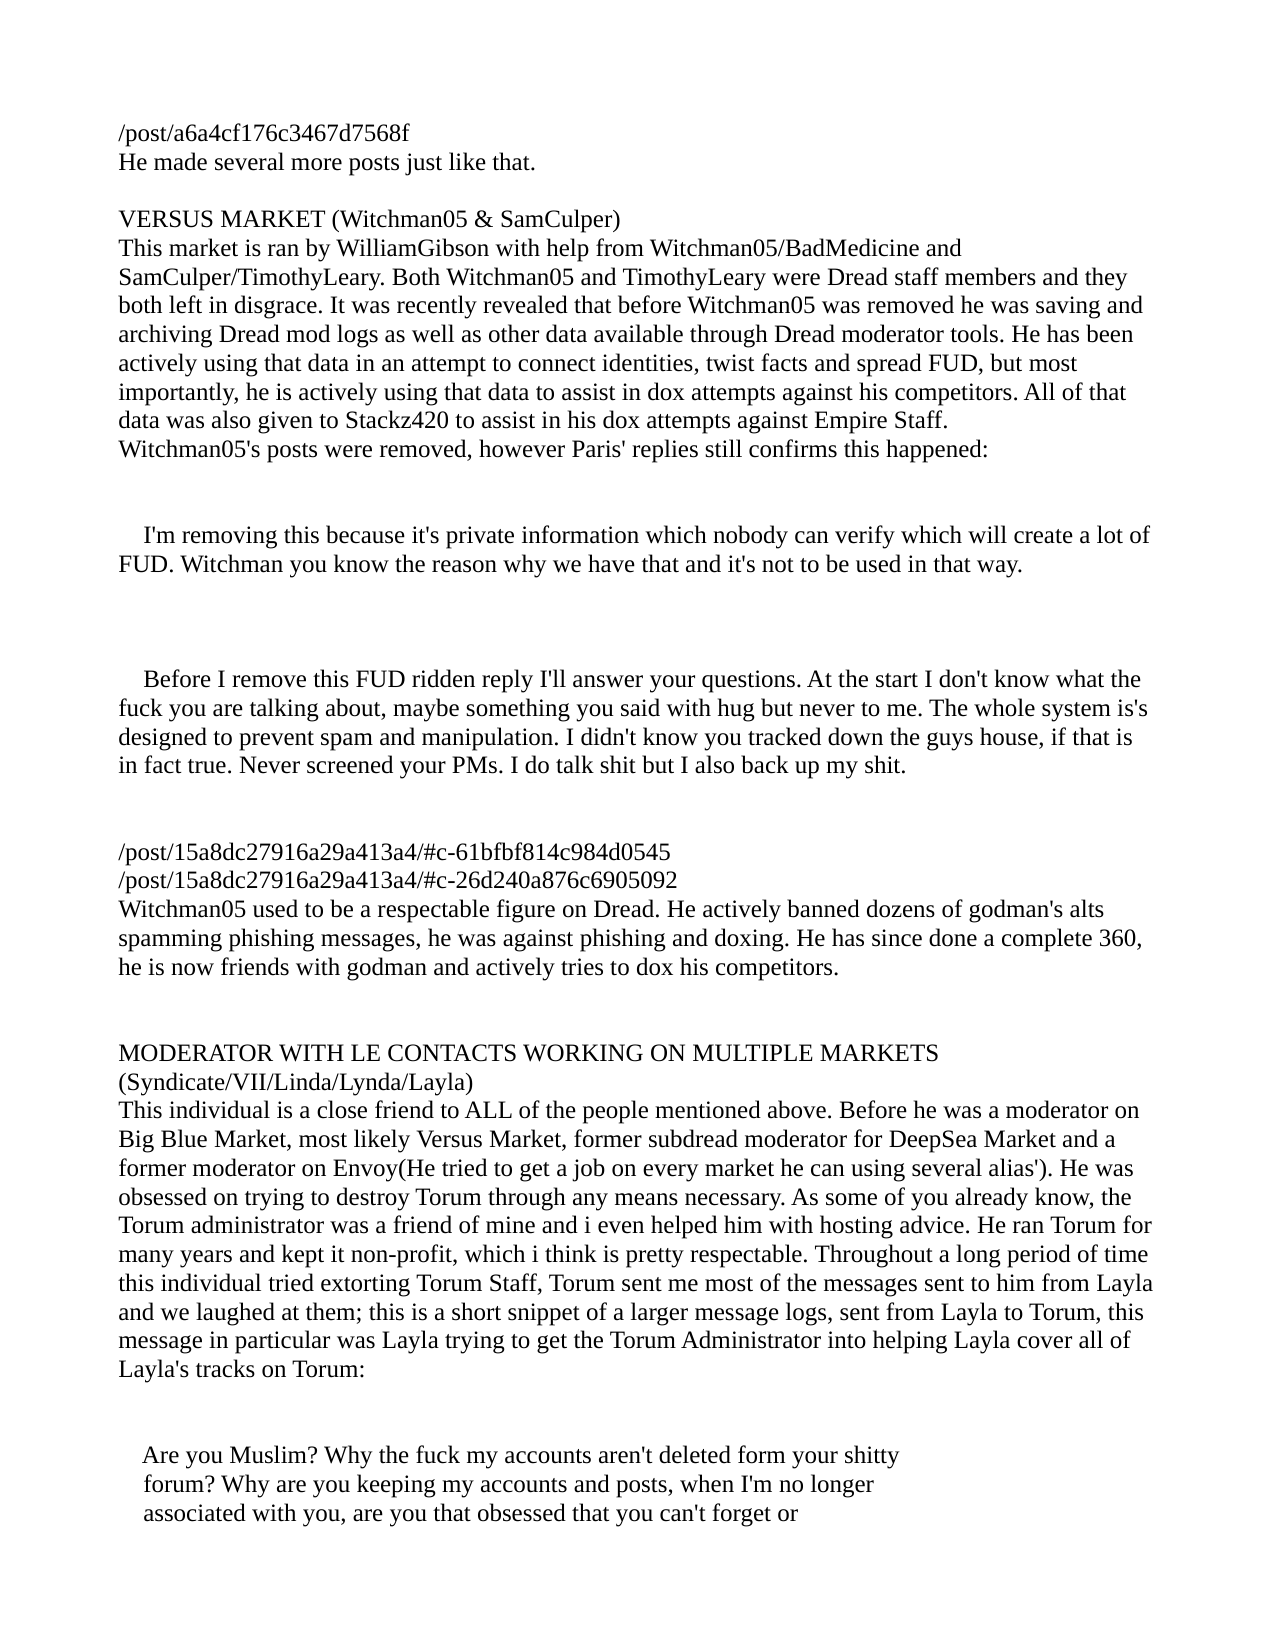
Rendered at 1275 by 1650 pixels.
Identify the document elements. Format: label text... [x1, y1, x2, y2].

text Witchman05's posts were removed, however Paris' replies still confirms this happened: [118, 434, 1157, 463]
text This individual is a close friend to ALL of the people mentioned above. Before he was a moderator on Big Blue Market, most likely Versus Market, former subdread moderator for DeepSea Market and a former moderator on Envoy(He tried to get a job on every market he can using several alias'). He was obsessed on trying to destroy Torum through any means necessary. As some of you already know, the Torum administrator was a friend of mine and i even helped him with hosting advice. He ran Torum for many years and kept it non-profit, which i think is pretty respectable. Throughout a long period of time this individual tried extorting Torum Staff, Torum sent me most of the messages sent to him from Layla and we laughed at them; this is a short snippet of a larger message logs, sent from Layla to Torum, this message in particular was Layla trying to get the Torum Administrator into helping Layla cover all of Layla's tracks on Torum: [118, 1096, 1157, 1383]
text associated with you, are you that obsessed that you can't forget or [118, 1498, 1157, 1527]
text forum? Why are you keeping my accounts and posts, when I'm no longer [118, 1469, 1157, 1498]
text Witchman05 used to be a respectable figure on Dread. He actively banned dozens of godman's alts spamming phishing messages, he was against phishing and doxing. He has since done a complete 360, he is now friends with godman and actively tries to dox his competitors. [118, 894, 1157, 981]
text He made several more posts just like that. [118, 147, 1157, 176]
text I'm removing this because it's private information which nobody can verify which will create a lot of FUD. Witchman you know the reason why we have that and it's not to be used in that way. [118, 521, 1157, 578]
text Before I remove this FUD ridden reply I'll answer your questions. At the start I don't know what the fuck you are talking about, maybe something you said with hug but never to me. The whole system is's designed to prevent spam and manipulation. I didn't know you tracked down the guys house, if that is in fact true. Never screened your PMs. I do talk shit but I also back up my shit. [118, 664, 1157, 779]
text This market is ran by WilliamGibson with help from Witchman05/BadMedicine and SamCulper/TimothyLeary. Both Witchman05 and TimothyLeary were Dread staff members and they both left in disgrace. It was recently revealed that before Witchman05 was removed he was saving and archiving Dread mod logs as well as other data available through Dread moderator tools. He has been actively using that data in an attempt to connect identities, twist facts and spread FUD, but most importantly, he is actively using that data to assist in dox attempts against his competitors. All of that data was also given to Stackz420 to assist in his dox attempts against Empire Staff. [118, 233, 1157, 434]
text Are you Muslim? Why the fuck my accounts aren't deleted form your shitty [118, 1441, 1157, 1469]
text VERSUS MARKET (Witchman05 & SamCulper) [118, 204, 1157, 233]
text /post/15a8dc27916a29a413a4/#c-26d240a876c6905092 [118, 866, 1157, 894]
text MODERATOR WITH LE CONTACTS WORKING ON MULTIPLE MARKETS (Syndicate/VII/Linda/Lynda/Layla) [118, 1038, 1157, 1096]
text /post/a6a4cf176c3467d7568f [118, 118, 1157, 147]
text /post/15a8dc27916a29a413a4/#c-61bfbf814c984d0545 [118, 837, 1157, 866]
